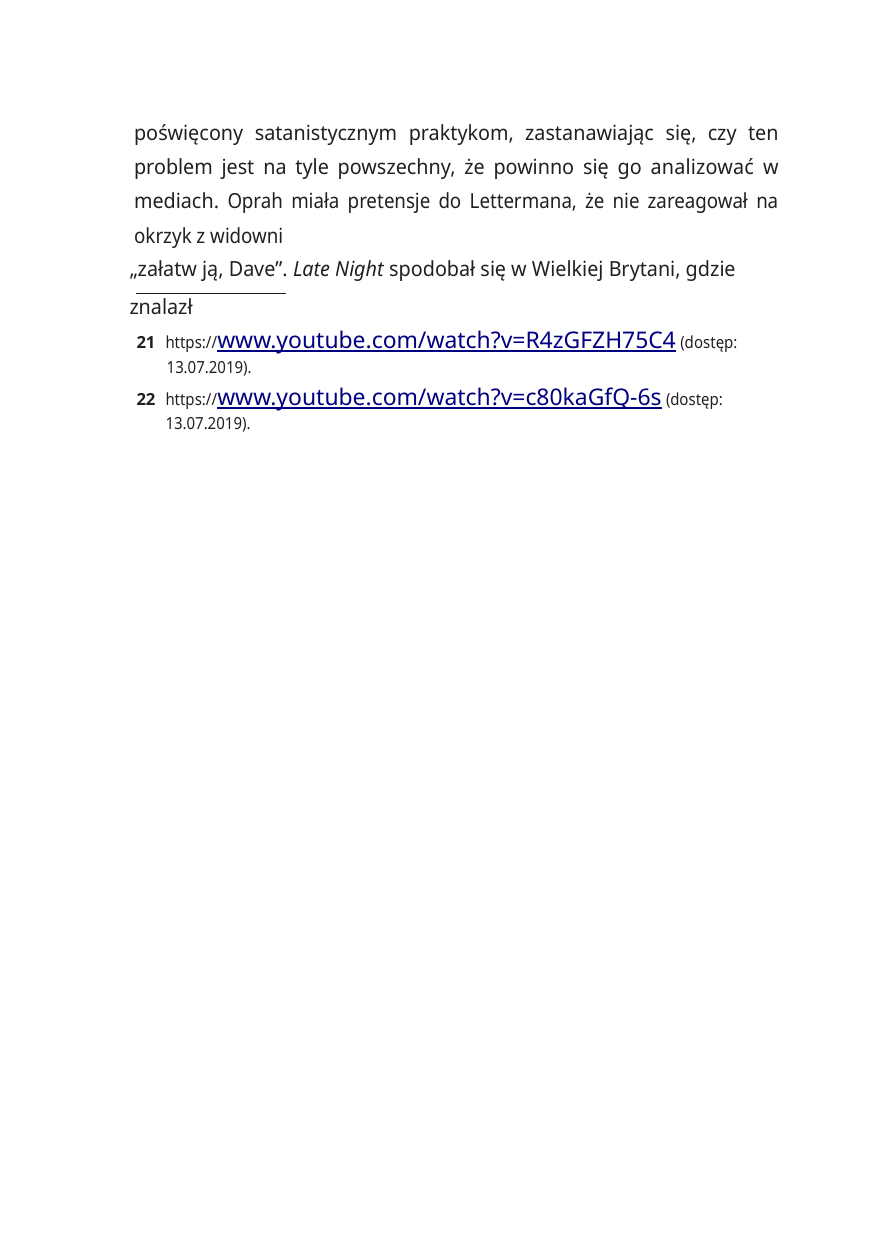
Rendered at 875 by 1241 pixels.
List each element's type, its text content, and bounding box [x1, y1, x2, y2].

list https://www.youtube.com/watch?v=R4zGFZH75C4 (dostęp: 13.07.2019). [136, 324, 791, 378]
text „załatw ją, Dave”. Late Night spodobał się w Wielkiej Brytani, gdzie znalazł [129, 255, 791, 320]
list https://www.youtube.com/watch?v=c80kaGfQ-6s (dostęp: 13.07.2019). [136, 381, 791, 435]
text poświęcony satanistycznym praktykom, zastanawiając się, czy ten problem jest na tyle powszechny, że powinno się go analizować w mediach. Oprah miała pretensje do Lettermana, że nie zareagował na okrzyk z widowni [134, 118, 779, 249]
